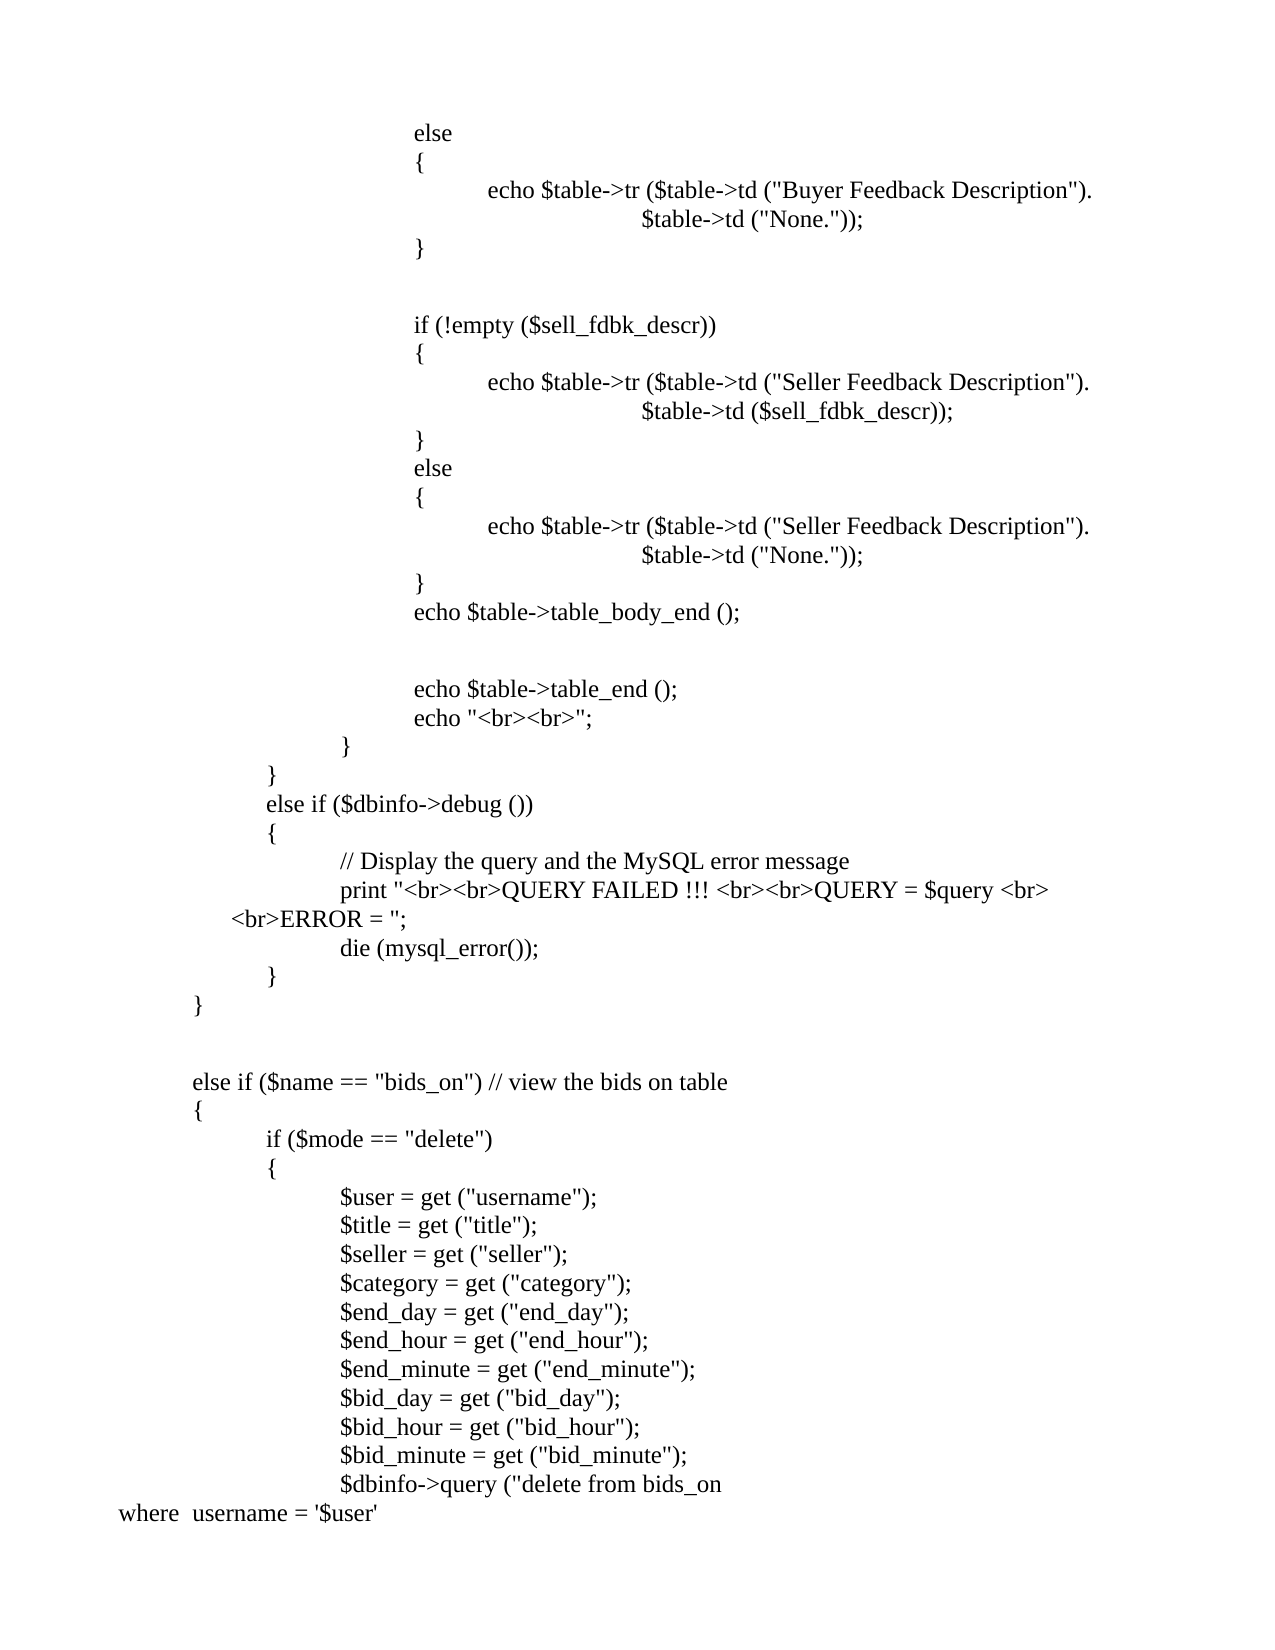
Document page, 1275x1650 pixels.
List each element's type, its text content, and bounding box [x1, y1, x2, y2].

text $title = get ("title"); [118, 1211, 1157, 1239]
text if ($mode == "delete") [118, 1124, 1157, 1153]
text } [118, 568, 1157, 597]
text echo $table->tr ($table->td ("Seller Feedback Description"). [118, 367, 1157, 396]
text else if ($dbinfo->debug ()) [118, 789, 1157, 818]
text } [118, 990, 1157, 1019]
text print "<br><br>QUERY FAILED !!! <br><br>QUERY = $query <br> [118, 875, 1157, 904]
text { [118, 1096, 1157, 1124]
text } [118, 731, 1157, 760]
text $bid_day = get ("bid_day"); [118, 1383, 1157, 1412]
text echo $table->tr ($table->td ("Buyer Feedback Description"). [118, 176, 1157, 204]
text echo $table->table_end (); [118, 674, 1157, 703]
text else [118, 453, 1157, 482]
text $dbinfo->query ("delete from bids_on [118, 1469, 1157, 1498]
text $end_minute = get ("end_minute"); [118, 1354, 1157, 1383]
text $end_day = get ("end_day"); [118, 1297, 1157, 1326]
text $category = get ("category"); [118, 1268, 1157, 1297]
text if (!empty ($sell_fdbk_descr)) [118, 310, 1157, 338]
text } [118, 760, 1157, 789]
text $table->td ("None.")); [118, 540, 1157, 568]
text die (mysql_error()); [118, 933, 1157, 961]
text { [118, 338, 1157, 367]
text $table->td ("None.")); [118, 204, 1157, 233]
text { [118, 1153, 1157, 1182]
text $bid_hour = get ("bid_hour"); [118, 1412, 1157, 1441]
text $end_hour = get ("end_hour"); [118, 1326, 1157, 1354]
text } [118, 961, 1157, 990]
text echo "<br><br>"; [118, 703, 1157, 731]
text $bid_minute = get ("bid_minute"); [118, 1441, 1157, 1469]
text else if ($name == "bids_on") // view the bids on table [118, 1067, 1157, 1096]
text <br>ERROR = "; [118, 904, 1157, 933]
text $user = get ("username"); [118, 1182, 1157, 1211]
text // Display the query and the MySQL error message [118, 846, 1157, 875]
text where username = '$user' [118, 1498, 1157, 1527]
text else [118, 118, 1157, 147]
text $seller = get ("seller"); [118, 1239, 1157, 1268]
text echo $table->tr ($table->td ("Seller Feedback Description"). [118, 511, 1157, 540]
text $table->td ($sell_fdbk_descr)); [118, 396, 1157, 425]
text { [118, 818, 1157, 846]
text { [118, 147, 1157, 176]
text { [118, 482, 1157, 511]
text echo $table->table_body_end (); [118, 597, 1157, 626]
text } [118, 233, 1157, 262]
text } [118, 425, 1157, 453]
